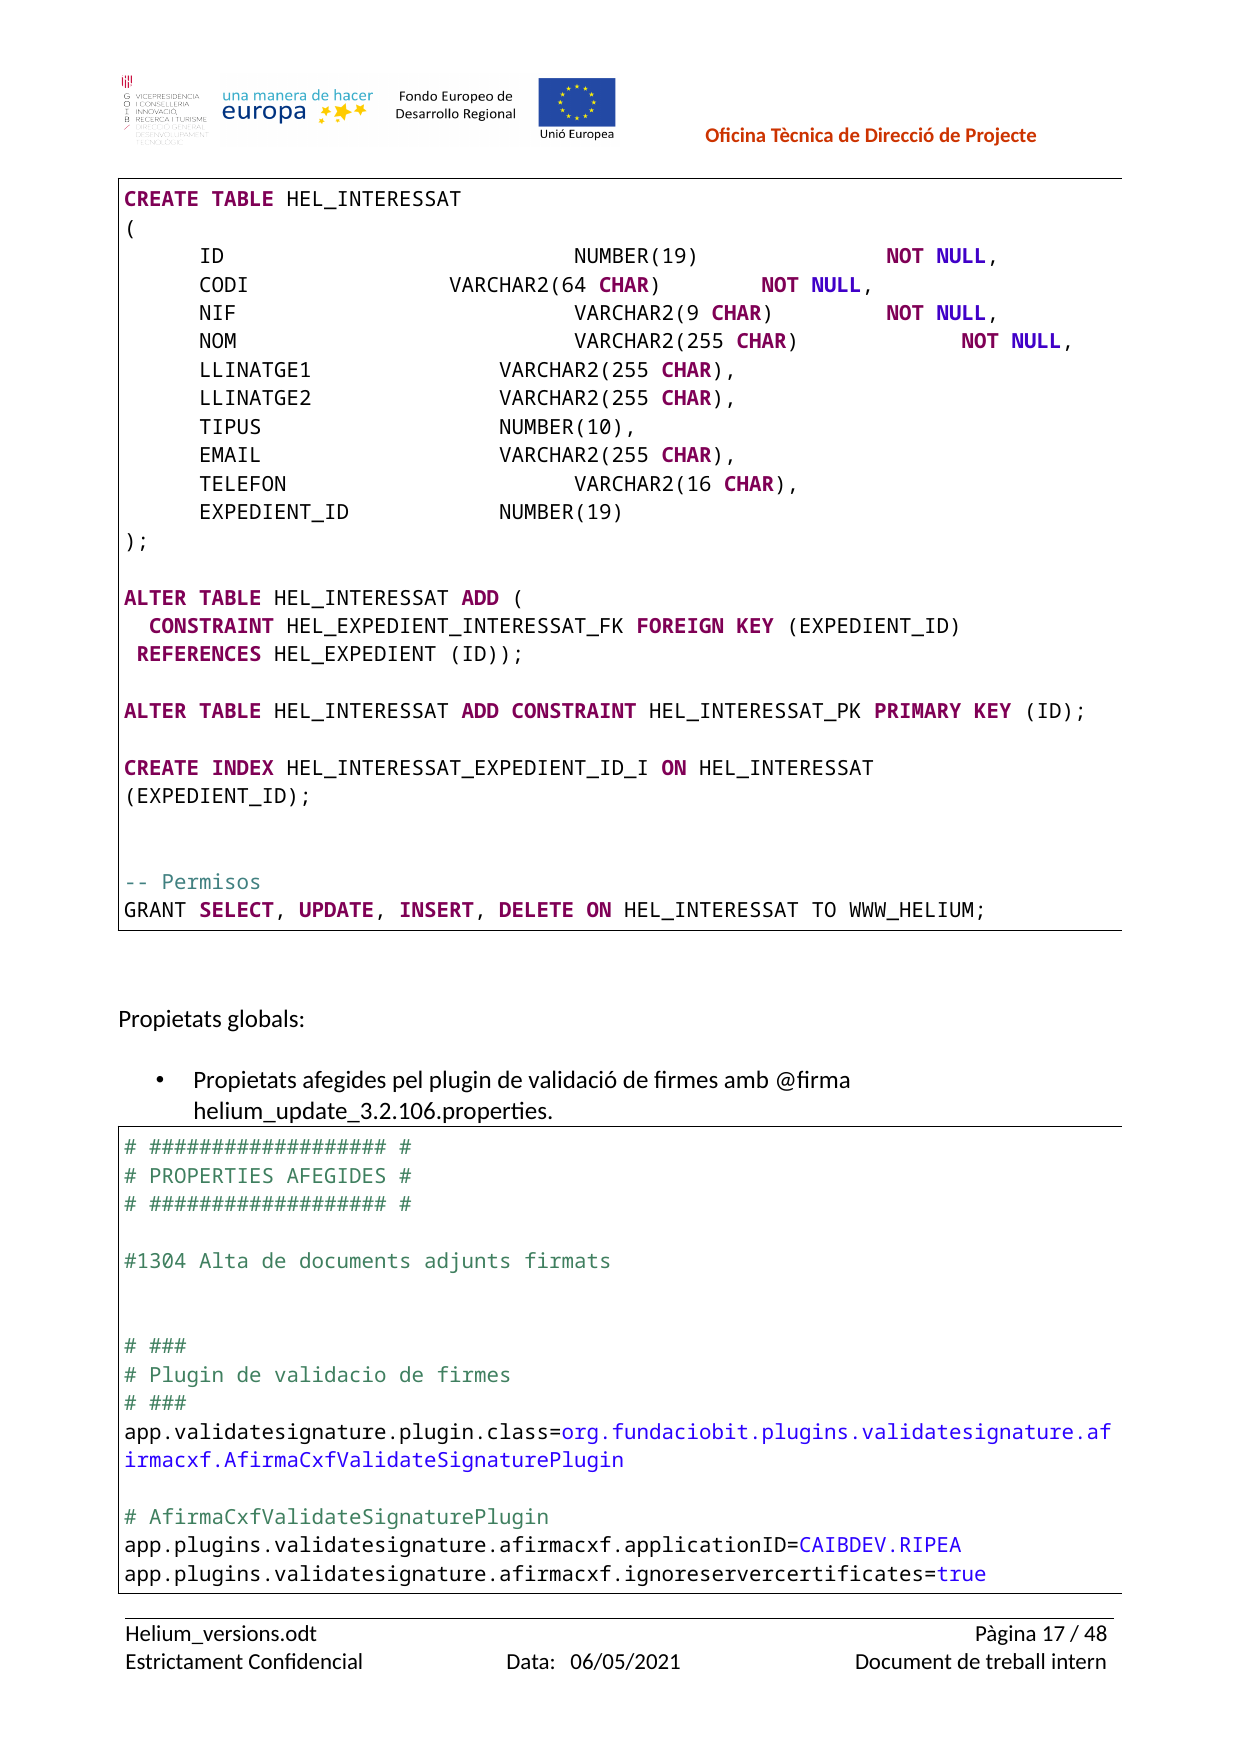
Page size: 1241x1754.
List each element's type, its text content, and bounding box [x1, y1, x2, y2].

list Propietats afegides pel plugin de validació de firmes amb @firma helium_update_3.2.106.properties. [156, 1064, 1122, 1126]
table_header # ################### # # PROPERTIES AFEGIDES # # ################### # #1304 Alta de documents adjunts firmats # ### # Plugin de validacio de firmes # ### app.validatesignature.plugin.class=org.fundaciobit.plugins.validatesignature.afirmacxf.AfirmaCxfValidateSignaturePlugin # AfirmaCxfValidateSignaturePlugin app.plugins.validatesignature.afirmacxf.applicationID=CAIBDEV.RIPEA app.plugins.validatesignature.afirmacxf.ignoreservercertificates=true [119, 1127, 1122, 1593]
picture [118, 73, 213, 147]
table_header CREATE TABLE HEL_INTERESSAT ( ID NUMBER(19) NOT NULL, CODI VARCHAR2(64 CHAR) NOT NULL, NIF VARCHAR2(9 CHAR) NOT NULL, NOM VARCHAR2(255 CHAR) NOT NULL, LLINATGE1 VARCHAR2(255 CHAR), LLINATGE2 VARCHAR2(255 CHAR), TIPUS NUMBER(10), EMAIL VARCHAR2(255 CHAR), TELEFON VARCHAR2(16 CHAR), EXPEDIENT_ID NUMBER(19) ); ALTER TABLE HEL_INTERESSAT ADD ( CONSTRAINT HEL_EXPEDIENT_INTERESSAT_FK FOREIGN KEY (EXPEDIENT_ID) REFERENCES HEL_EXPEDIENT (ID)); ALTER TABLE HEL_INTERESSAT ADD CONSTRAINT HEL_INTERESSAT_PK PRIMARY KEY (ID); CREATE INDEX HEL_INTERESSAT_EXPEDIENT_ID_I ON HEL_INTERESSAT (EXPEDIENT_ID); -- Permisos GRANT SELECT, UPDATE, INSERT, DELETE ON HEL_INTERESSAT TO WWW_HELIUM; [119, 179, 1122, 929]
text Propietats globals: [118, 1003, 1122, 1034]
picture [219, 73, 621, 147]
